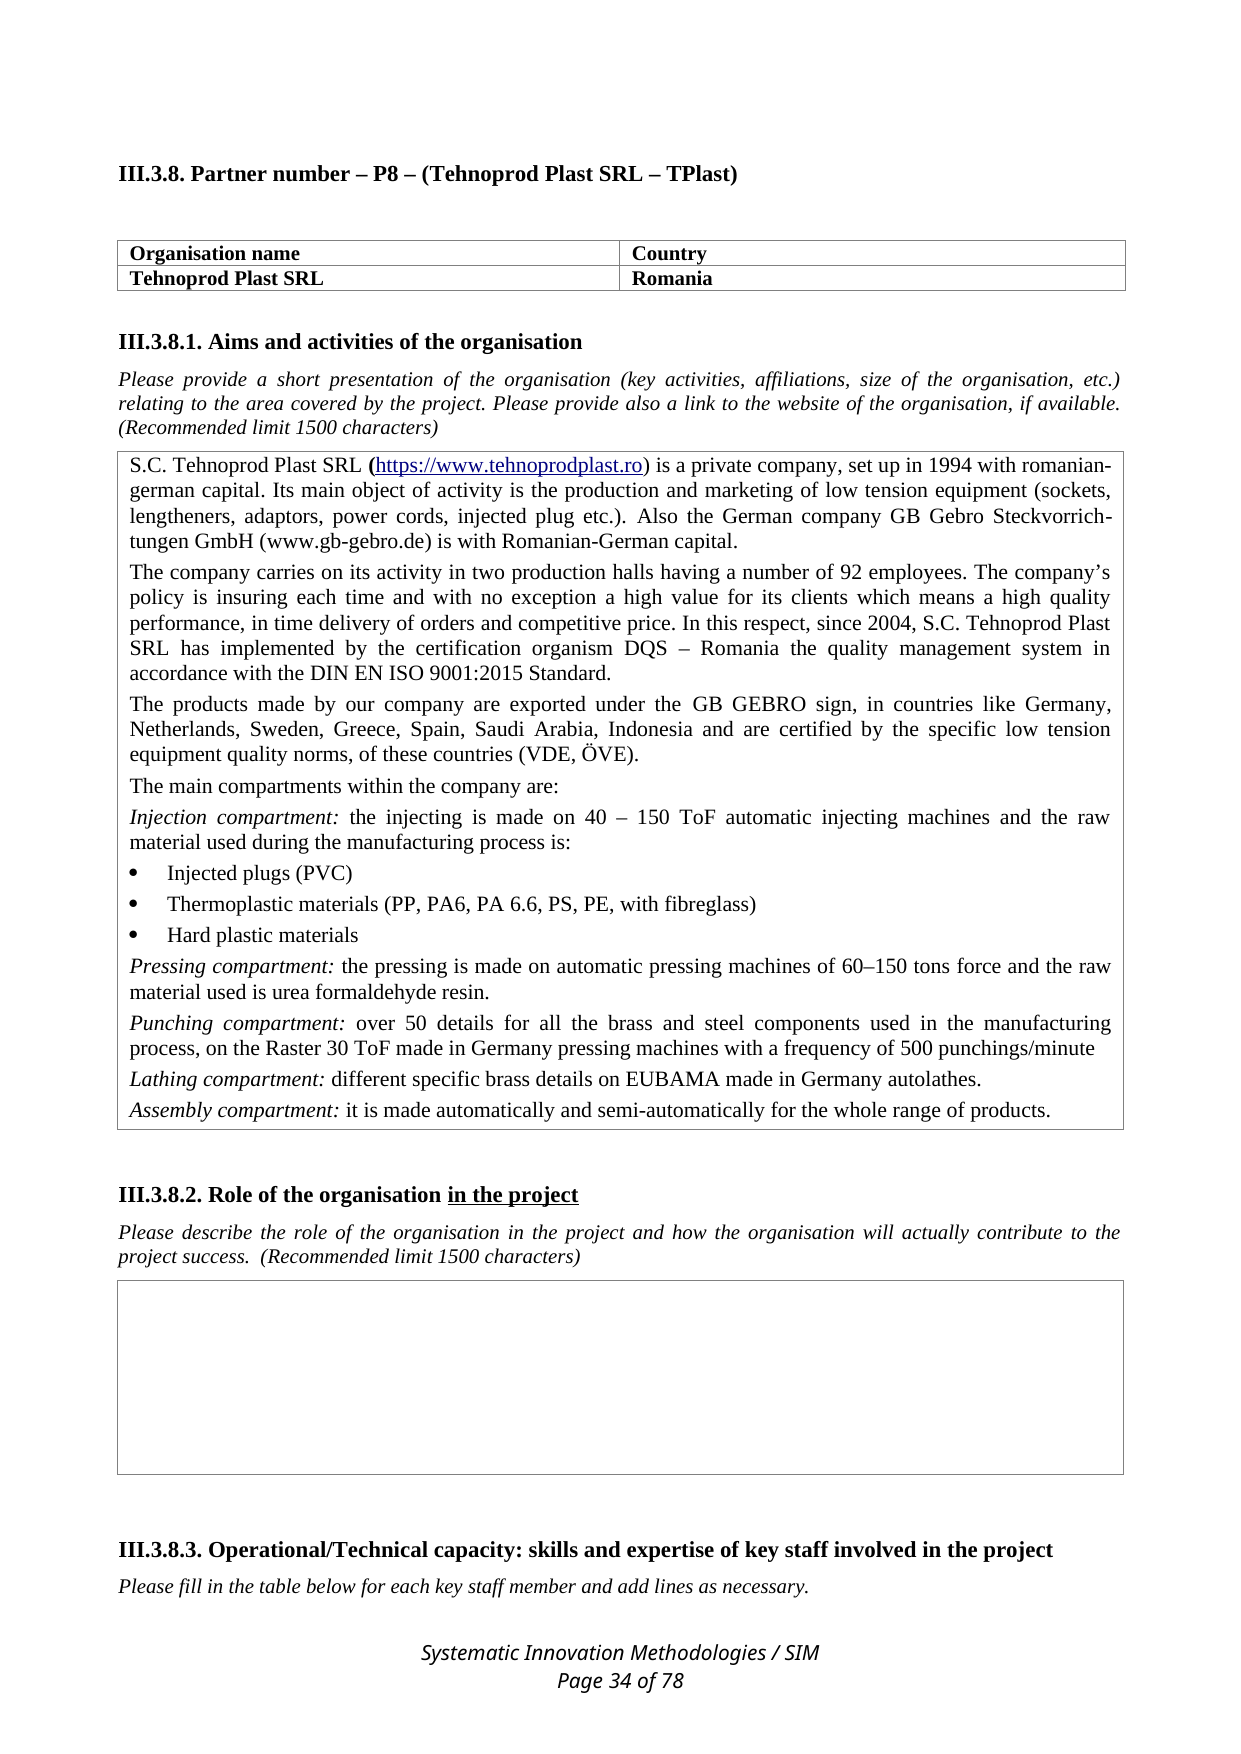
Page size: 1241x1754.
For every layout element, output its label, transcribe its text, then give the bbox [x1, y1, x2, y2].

text III.3.8.2. Role of the organisation in the project [118, 1181, 1122, 1207]
text Please fill in the table below for each key staff member and add lines as necessary. [118, 1574, 1122, 1598]
subtitle III.3.8. Partner number – P8 – (Tehnoprod Plast SRL – TPlast) [118, 160, 1122, 187]
text Please provide a short presentation of the organisation (key activities, affiliations, size of the organisation, etc.) relating to the area covered by the project. Please provide also a link to the website of the organisation, if available. (Recommended limit 1500 characters) [118, 367, 1122, 439]
table_header Country [620, 241, 1125, 265]
table_header Organisation name [118, 241, 619, 265]
text III.3.8.1. Aims and activities of the organisation [118, 328, 1122, 354]
text Please describe the role of the organisation in the project and how the organisation will actually contribute to the project success. (Recommended limit 1500 characters) [118, 1220, 1122, 1268]
text III.3.8.3. Operational/Technical capacity: skills and expertise of key staff involved in the project [118, 1536, 1122, 1562]
table_header S.C. Tehnoprod Plast SRL (https://www.tehnoprodplast.ro) is a private company, set up in 1994 with romanian-german capital. Its main object of activity is the production and marketing of low tension equipment (sockets, lengtheners, adaptors, power cords, injected plug etc.). Also the German company GB Gebro Steckvorrich­tungen GmbH (www.gb-gebro.de) is with Romanian-German capital. The company carries on its activity in two production halls having a number of 92 employees. The company’s policy is insuring each time and with no exception a high value for its clients which means a high quality performance, in time delivery of orders and competitive price. In this respect, since 2004, S.C. Tehnoprod Plast SRL has implemented by the certification organism DQS – Romania the quality management system in accordance with the DIN EN ISO 9001:2015 Standard. The products made by our company are exported under the GB GEBRO sign, in countries like Germany, Netherlands, Sweden, Greece, Spain, Saudi Arabia, Indonesia and are certified by the specific low tension equipment quality norms, of these countries (VDE, ÖVE). The main compartments within the company are: Injection compartment: the injecting is made on 40 – 150 ToF automatic injecting machines and the raw material used during the manufacturing process is: Injected plugs (PVC) Thermoplastic materials (PP, PA6, PA 6.6, PS, PE, with fibreglass) Hard plastic materials Pressing compartment: the pressing is made on automatic pressing machines of 60–150 tons force and the raw material used is urea formaldehyde resin. Punching compartment: over 50 details for all the brass and steel components used in the manufacturing process, on the Raster 30 ToF made in Germany pressing machines with a frequency of 500 punchings/minute Lathing compartment: different specific brass details on EUBAMA made in Germany autolathes. Assembly compartment: it is made automatically and semi-automatically for the whole range of products. [118, 452, 1123, 1128]
table_cell Tehnoprod Plast SRL [118, 266, 619, 290]
table_cell Romania [620, 266, 1125, 290]
table_header [118, 1281, 1123, 1474]
